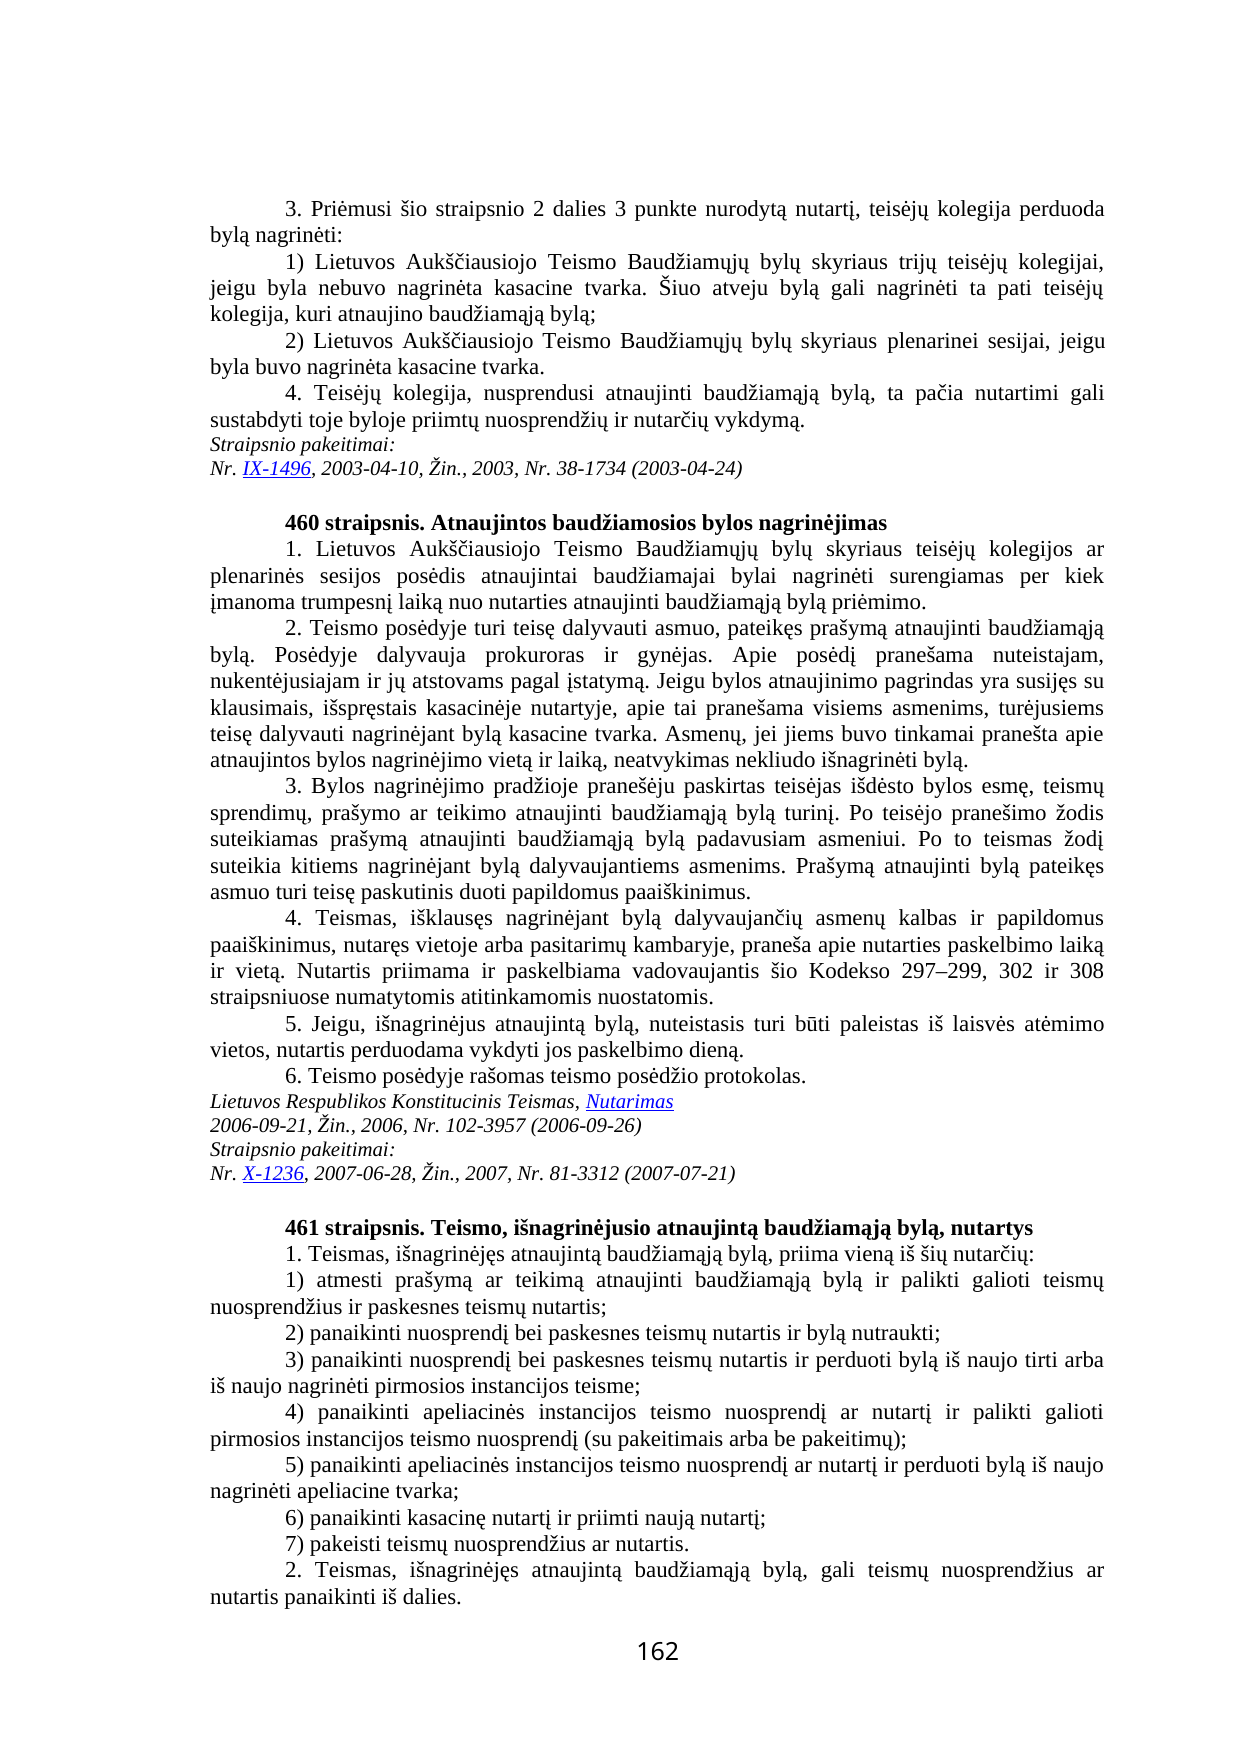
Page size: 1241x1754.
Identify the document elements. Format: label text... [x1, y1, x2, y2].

text Nr. IX-1496, 2003-04-10, Žin., 2003, Nr. 38-1734 (2003-04-24) [210, 456, 1106, 480]
text Lietuvos Respublikos Konstitucinis Teismas, Nutarimas [210, 1089, 1106, 1113]
text 4. Teismas, išklausęs nagrinėjant bylą dalyvaujančių asmenų kalbas ir papildomus paaiškinimus, nutaręs vietoje arba pasitarimų kambaryje, praneša apie nutarties paskelbimo laiką ir vietą. Nutartis priimama ir paskelbiama vadovaujantis šio Kodekso 297–299, 302 ir 308 straipsniuose numatytomis atitinkamomis nuostatomis. [210, 904, 1106, 1010]
text 3. Bylos nagrinėjimo pradžioje pranešėju paskirtas teisėjas išdėsto bylos esmę, teismų sprendimų, prašymo ar teikimo atnaujinti baudžiamąją bylą turinį. Po teisėjo pranešimo žodis suteikiamas prašymą atnaujinti baudžiamąją bylą padavusiam asmeniui. Po to teismas žodį suteikia kitiems nagrinėjant bylą dalyvaujantiems asmenims. Prašymą atnaujinti bylą pateikęs asmuo turi teisę paskutinis duoti papildomus paaiškinimus. [210, 773, 1106, 904]
text 5) panaikinti apeliacinės instancijos teismo nuosprendį ar nutartį ir perduoti bylą iš naujo nagrinėti apeliacine tvarka; [210, 1451, 1106, 1504]
text 2. Teismas, išnagrinėjęs atnaujintą baudžiamąją bylą, gali teismų nuosprendžius ar nutartis panaikinti iš dalies. [210, 1556, 1106, 1609]
text 6) panaikinti kasacinę nutartį ir priimti naują nutartį; [210, 1504, 1106, 1530]
text 1) Lietuvos Aukščiausiojo Teismo Baudžiamųjų bylų skyriaus trijų teisėjų kolegijai, jeigu byla nebuvo nagrinėta kasacine tvarka. Šiuo atveju bylą gali nagrinėti ta pati teisėjų kolegija, kuri atnaujino baudžiamąją bylą; [210, 248, 1106, 327]
text 7) pakeisti teismų nuosprendžius ar nutartis. [210, 1530, 1106, 1556]
text 2006-09-21, Žin., 2006, Nr. 102-3957 (2006-09-26) [210, 1113, 1106, 1137]
text 3. Priėmusi šio straipsnio 2 dalies 3 punkte nurodytą nutartį, teisėjų kolegija perduoda bylą nagrinėti: [210, 195, 1106, 248]
text 1. Lietuvos Aukščiausiojo Teismo Baudžiamųjų bylų skyriaus teisėjų kolegijos ar plenarinės sesijos posėdis atnaujintai baudžiamajai bylai nagrinėti surengiamas per kiek įmanoma trumpesnį laiką nuo nutarties atnaujinti baudžiamąją bylą priėmimo. [210, 535, 1106, 614]
text 2) Lietuvos Aukščiausiojo Teismo Baudžiamųjų bylų skyriaus plenarinei sesijai, jeigu byla buvo nagrinėta kasacine tvarka. [210, 327, 1106, 379]
text 1) atmesti prašymą ar teikimą atnaujinti baudžiamąją bylą ir palikti galioti teismų nuosprendžius ir paskesnes teismų nutartis; [210, 1267, 1106, 1319]
text 461 straipsnis. Teismo, išnagrinėjusio atnaujintą baudžiamąją bylą, nutartys [285, 1214, 1106, 1240]
text 2. Teismo posėdyje turi teisę dalyvauti asmuo, pateikęs prašymą atnaujinti baudžiamąją bylą. Posėdyje dalyvauja prokuroras ir gynėjas. Apie posėdį pranešama nuteistajam, nukentėjusiajam ir jų atstovams pagal įstatymą. Jeigu bylos atnaujinimo pagrindas yra susijęs su klausimais, išspręstais kasacinėje nutartyje, apie tai pranešama visiems asmenims, turėjusiems teisę dalyvauti nagrinėjant bylą kasacine tvarka. Asmenų, jei jiems buvo tinkamai pranešta apie atnaujintos bylos nagrinėjimo vietą ir laiką, neatvykimas nekliudo išnagrinėti bylą. [210, 614, 1106, 773]
text 2) panaikinti nuosprendį bei paskesnes teismų nutartis ir bylą nutraukti; [210, 1319, 1106, 1346]
text 1. Teismas, išnagrinėjęs atnaujintą baudžiamąją bylą, priima vieną iš šių nutarčių: [210, 1240, 1106, 1267]
text 6. Teismo posėdyje rašomas teismo posėdžio protokolas. [210, 1062, 1106, 1089]
text Nr. X-1236, 2007-06-28, Žin., 2007, Nr. 81-3312 (2007-07-21) [210, 1161, 1106, 1185]
text Straipsnio pakeitimai: [210, 432, 1106, 456]
text 4) panaikinti apeliacinės instancijos teismo nuosprendį ar nutartį ir palikti galioti pirmosios instancijos teismo nuosprendį (su pakeitimais arba be pakeitimų); [210, 1398, 1106, 1451]
text 3) panaikinti nuosprendį bei paskesnes teismų nutartis ir perduoti bylą iš naujo tirti arba iš naujo nagrinėti pirmosios instancijos teisme; [210, 1346, 1106, 1398]
text 5. Jeigu, išnagrinėjus atnaujintą bylą, nuteistasis turi būti paleistas iš laisvės atėmimo vietos, nutartis perduodama vykdyti jos paskelbimo dieną. [210, 1010, 1106, 1062]
text 460 straipsnis. Atnaujintos baudžiamosios bylos nagrinėjimas [210, 509, 1106, 535]
text 4. Teisėjų kolegija, nusprendusi atnaujinti baudžiamąją bylą, ta pačia nutartimi gali sustabdyti toje byloje priimtų nuosprendžių ir nutarčių vykdymą. [210, 379, 1106, 432]
text Straipsnio pakeitimai: [210, 1137, 1106, 1161]
